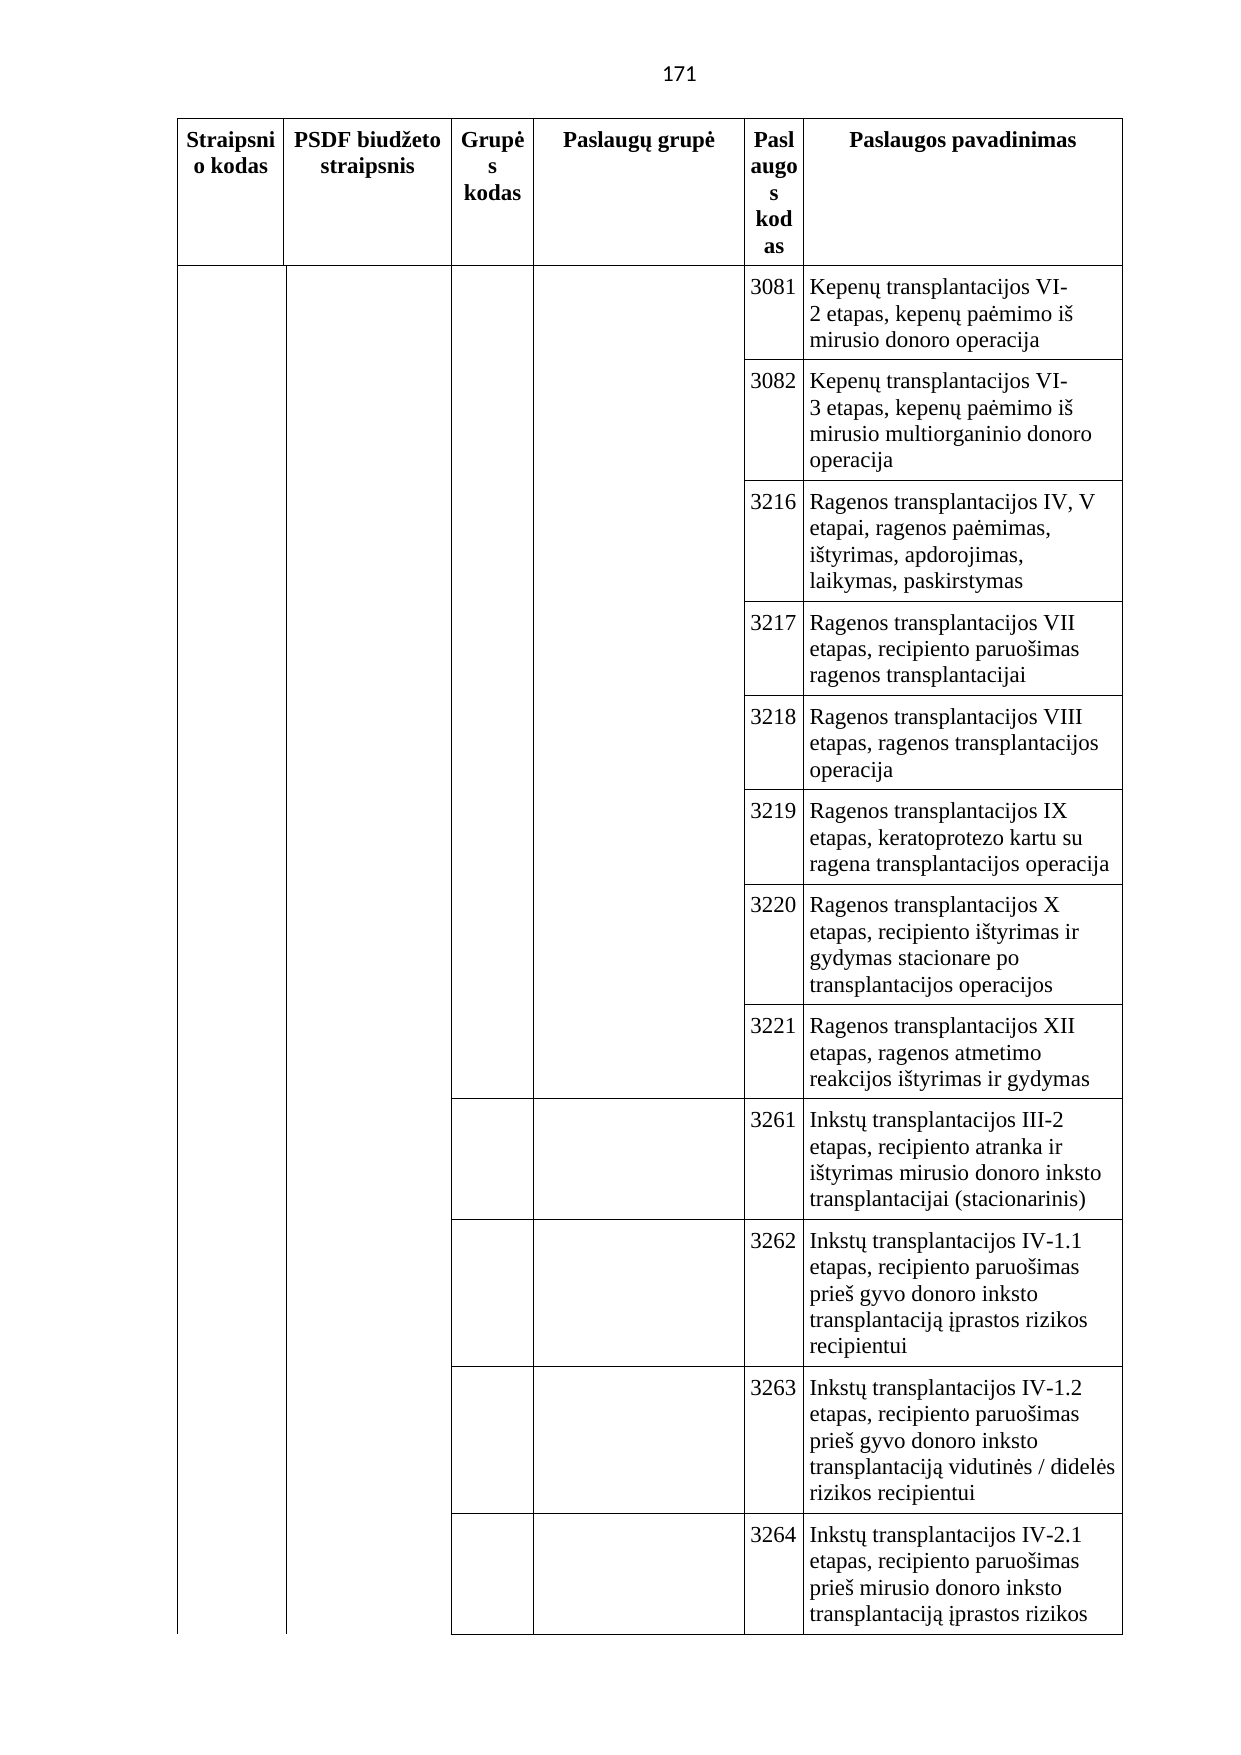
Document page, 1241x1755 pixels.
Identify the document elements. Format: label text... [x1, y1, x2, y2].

table_header Straipsnio kodas [178, 119, 283, 265]
table_cell 3261 [745, 1099, 803, 1219]
table_cell [287, 480, 451, 601]
table_cell 3082 [745, 360, 803, 480]
table_cell [178, 884, 286, 1004]
table_cell [287, 1098, 451, 1219]
table_cell Inkstų transplantacijos IV-1.1 etapas, recipiento paruošimas prieš gyvo donoro inksto transplantaciją įprastos rizikos recipientui [804, 1220, 1122, 1366]
table_cell Inkstų transplantacijos IV-1.2 etapas, recipiento paruošimas prieš gyvo donoro inksto transplantaciją vidutinės / didelės rizikos recipientui [804, 1367, 1122, 1513]
table_cell [534, 359, 744, 1098]
table_cell [287, 1219, 451, 1366]
table_cell Ragenos transplantacijos X etapas, recipiento ištyrimas ir gydymas stacionare po transplantacijos operacijos [804, 885, 1122, 1004]
table_cell Ragenos transplantacijos IV, V etapai, ragenos paėmimas, ištyrimas, apdorojimas, laikymas, paskirstymas [804, 481, 1122, 601]
table_cell 3221 [745, 1005, 803, 1098]
table_cell Inkstų transplantacijos IV-2.1 etapas, recipiento paruošimas prieš mirusio donoro inksto transplantaciją įprastos rizikos [804, 1514, 1122, 1633]
table_cell [534, 1220, 744, 1366]
table_cell [178, 789, 286, 883]
table_cell [452, 1367, 533, 1513]
table_cell [452, 1220, 533, 1366]
table_cell Inkstų transplantacijos III-2 etapas, recipiento atranka ir ištyrimas mirusio donoro inksto transplantacijai (stacionarinis) [804, 1099, 1122, 1219]
table_cell [287, 789, 451, 883]
table_cell Ragenos transplantacijos VII etapas, recipiento paruošimas ragenos transplantacijai [804, 602, 1122, 695]
table_cell 3220 [745, 885, 803, 1004]
table_cell 3219 [745, 790, 803, 883]
table_cell 3218 [745, 696, 803, 789]
table_cell Kepenų transplantacijos VI-2 etapas, kepenų paėmimo iš mirusio donoro operacija [804, 266, 1122, 359]
table_cell [178, 480, 286, 601]
table_cell [287, 266, 451, 359]
table_cell [287, 695, 451, 789]
table_cell [534, 1514, 744, 1633]
table_cell Kepenų transplantacijos VI-3 etapas, kepenų paėmimo iš mirusio multiorganinio donoro operacija [804, 360, 1122, 480]
table_cell Ragenos transplantacijos IX etapas, keratoprotezo kartu su ragena transplantacijos operacija [804, 790, 1122, 883]
table_cell 3081 [745, 266, 803, 359]
table_cell [287, 884, 451, 1004]
table_cell [287, 359, 451, 480]
table_cell 3264 [745, 1514, 803, 1633]
table_cell [178, 1004, 286, 1098]
table_cell [287, 1004, 451, 1098]
table_header Paslaugos kodas [745, 119, 803, 265]
table_cell Ragenos transplantacijos VIII etapas, ragenos transplantacijos operacija [804, 696, 1122, 789]
table_cell 3262 [745, 1220, 803, 1366]
table_header PSDF biudžeto straipsnis [284, 119, 451, 265]
table_cell [178, 266, 286, 359]
table_cell 3217 [745, 602, 803, 695]
table_cell [534, 1367, 744, 1513]
table_cell [287, 1366, 451, 1513]
table_cell [178, 1098, 286, 1219]
table_cell [178, 359, 286, 480]
table_cell [287, 601, 451, 695]
table_cell 3263 [745, 1367, 803, 1513]
table_cell [452, 1514, 533, 1633]
table_cell [534, 1099, 744, 1219]
table_cell [452, 359, 533, 1098]
table_header Paslaugų grupė [534, 119, 744, 265]
table_cell 3216 [745, 481, 803, 601]
table_header Paslaugos pavadinimas [804, 119, 1122, 265]
table_cell [178, 695, 286, 789]
table_cell [178, 1513, 286, 1633]
table_cell [178, 1366, 286, 1513]
table_header Grupės kodas [452, 119, 533, 265]
table_cell [178, 601, 286, 695]
table_cell [178, 1219, 286, 1366]
table_cell [452, 266, 533, 359]
table_cell [534, 266, 744, 359]
table_cell [287, 1513, 451, 1633]
table_cell Ragenos transplantacijos XII etapas, ragenos atmetimo reakcijos ištyrimas ir gydymas [804, 1005, 1122, 1098]
table_cell [452, 1099, 533, 1219]
